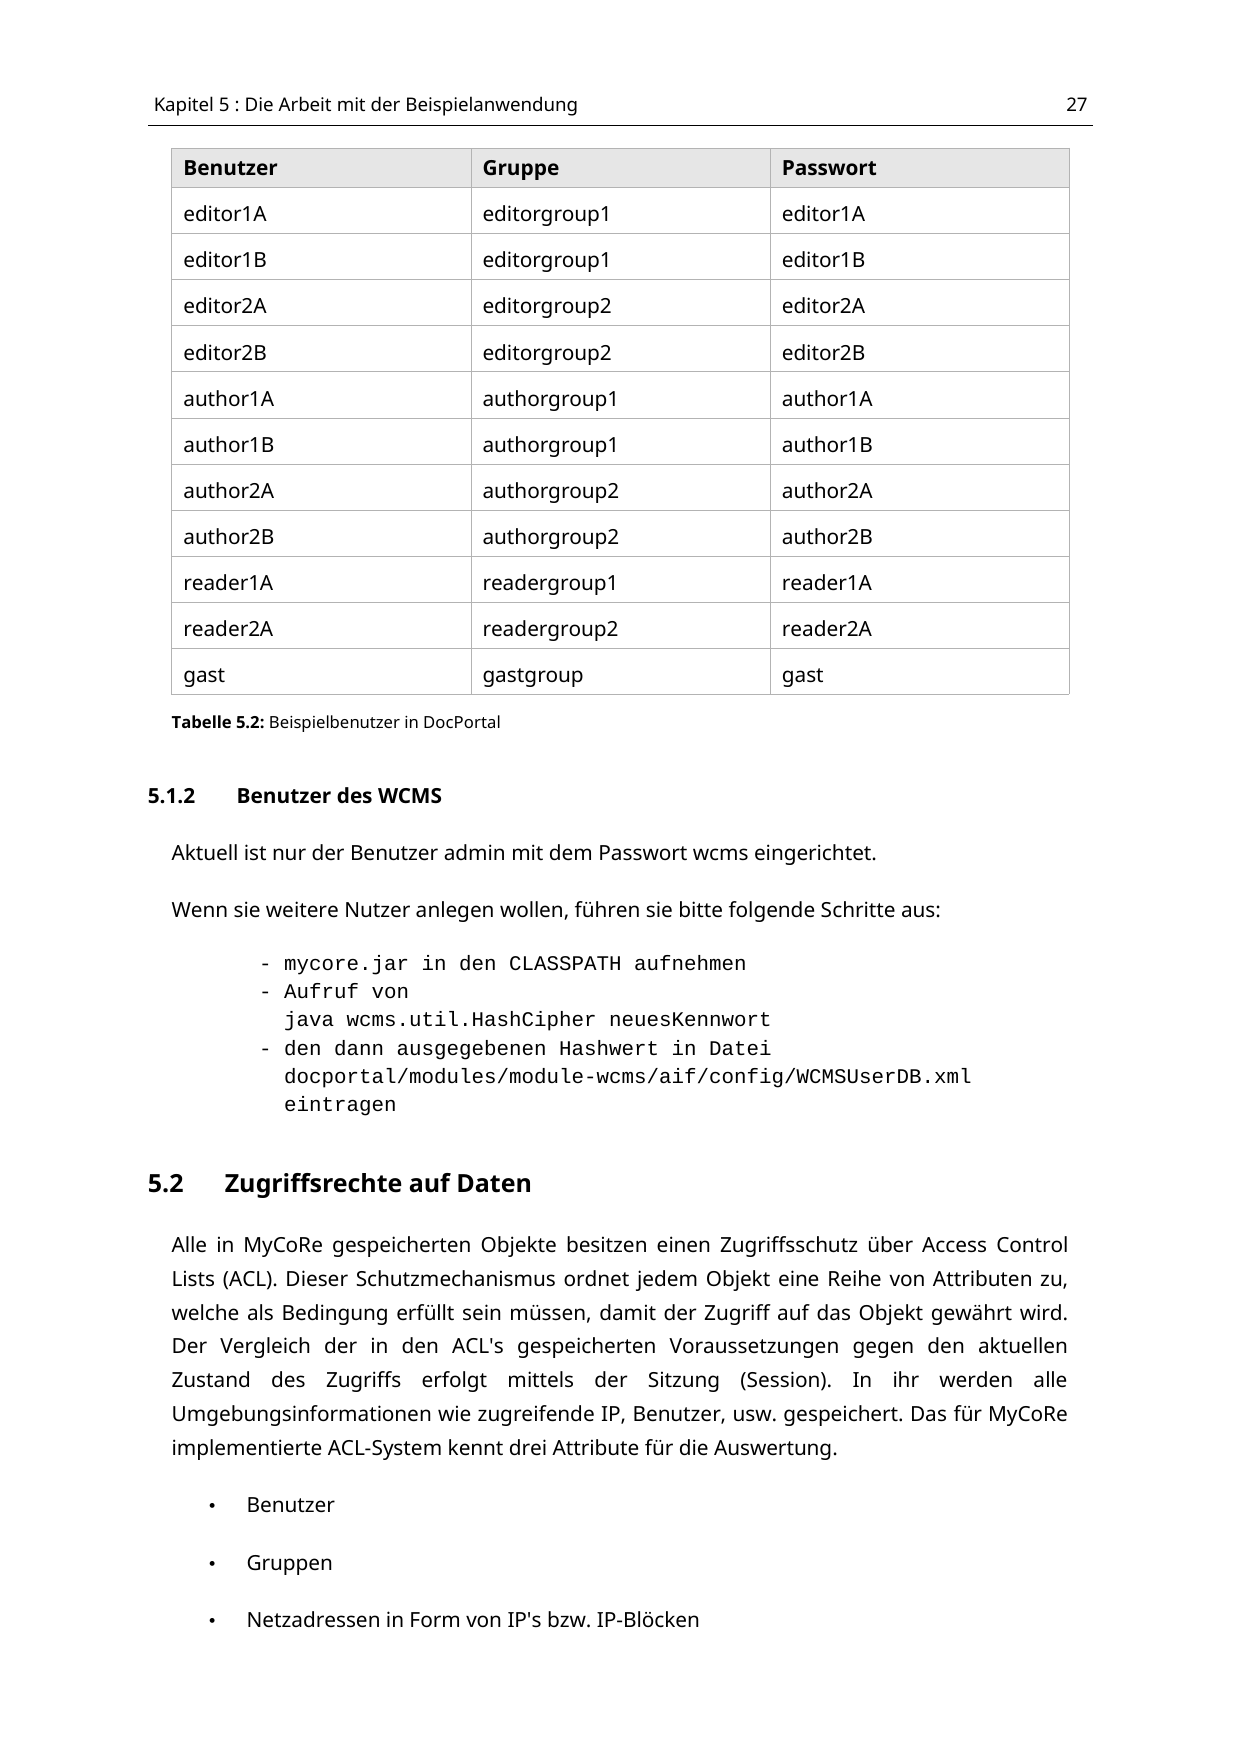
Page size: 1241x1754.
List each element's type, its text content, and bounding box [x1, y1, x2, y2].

text Wenn sie weitere Nutzer anlegen wollen, führen sie bitte folgende Schritte aus: [171, 896, 1069, 924]
list Benutzer [209, 1491, 1069, 1519]
table_cell gast [172, 649, 471, 694]
table_cell author2B [172, 511, 471, 556]
table_cell readergroup1 [472, 557, 770, 602]
table_cell editor2A [771, 280, 1069, 325]
table_cell author1B [771, 419, 1069, 464]
table_cell author1B [172, 419, 471, 464]
table_cell author1A [172, 372, 471, 418]
table_cell authorgroup1 [472, 419, 770, 464]
table_cell editor2B [771, 326, 1069, 371]
table_cell author2A [771, 465, 1069, 510]
table_cell author2B [771, 511, 1069, 556]
table_cell authorgroup1 [472, 372, 770, 418]
text Aktuell ist nur der Benutzer admin mit dem Passwort wcms eingerichtet. [171, 838, 1069, 866]
list Netzadressen in Form von IP's bzw. IP-Blöcken [209, 1605, 1069, 1633]
table_cell editor2B [172, 326, 471, 371]
table_cell editor2A [172, 280, 471, 325]
list Gruppen [209, 1548, 1069, 1576]
table_cell reader2A [172, 603, 471, 648]
list - mycore.jar in den CLASSPATH aufnehmen - Aufruf von java wcms.util.HashCipher neuesKennwort - den dann ausgegebenen Hashwert in Datei docportal/modules/module-wcms/aif/config/WCMSUserDB.xml eintragen [209, 953, 1069, 1118]
table_cell gastgroup [472, 649, 770, 694]
table_cell reader1A [771, 557, 1069, 602]
table_cell readergroup2 [472, 603, 770, 648]
table_cell editorgroup2 [472, 280, 770, 325]
table_cell author1A [771, 372, 1069, 418]
table_cell editorgroup2 [472, 326, 770, 371]
text Tabelle 5.2: Beispielbenutzer in DocPortal [171, 710, 1069, 733]
table_cell authorgroup2 [472, 465, 770, 510]
table_header Passwort [771, 149, 1069, 187]
table_cell editorgroup1 [472, 188, 770, 233]
text Alle in MyCoRe gespeicherten Objekte besitzen einen Zugriffsschutz über Access Control Lists (ACL). Dieser Schutzmechanismus ordnet jedem Objekt eine Reihe von Attributen zu, welche als Bedingung erfüllt sein müssen, damit der Zugriff auf das Objekt gewährt wird. Der Vergleich der in den ACL's gespeicherten Voraussetzungen gegen den aktuellen Zustand des Zugriffs erfolgt mittels der Sitzung (Session). In ihr werden alle Umgebungsinformationen wie zugreifende IP, Benutzer, usw. gespeichert. Das für MyCoRe implementierte ACL-System kennt drei Attribute für die Auswertung. [171, 1230, 1069, 1461]
table_cell editor1A [172, 188, 471, 233]
table_cell editor1A [771, 188, 1069, 233]
table_header Benutzer [172, 149, 471, 187]
table_cell reader1A [172, 557, 471, 602]
table_header Gruppe [472, 149, 770, 187]
table_cell reader2A [771, 603, 1069, 648]
table_cell gast [771, 649, 1069, 694]
table_cell author2A [172, 465, 471, 510]
table_cell editor1B [172, 234, 471, 279]
table_cell editorgroup1 [472, 234, 770, 279]
subtitle Zugriffsrechte auf Daten [148, 1166, 1092, 1200]
subtitle Benutzer des WCMS [148, 781, 1092, 809]
table_cell authorgroup2 [472, 511, 770, 556]
table_cell editor1B [771, 234, 1069, 279]
